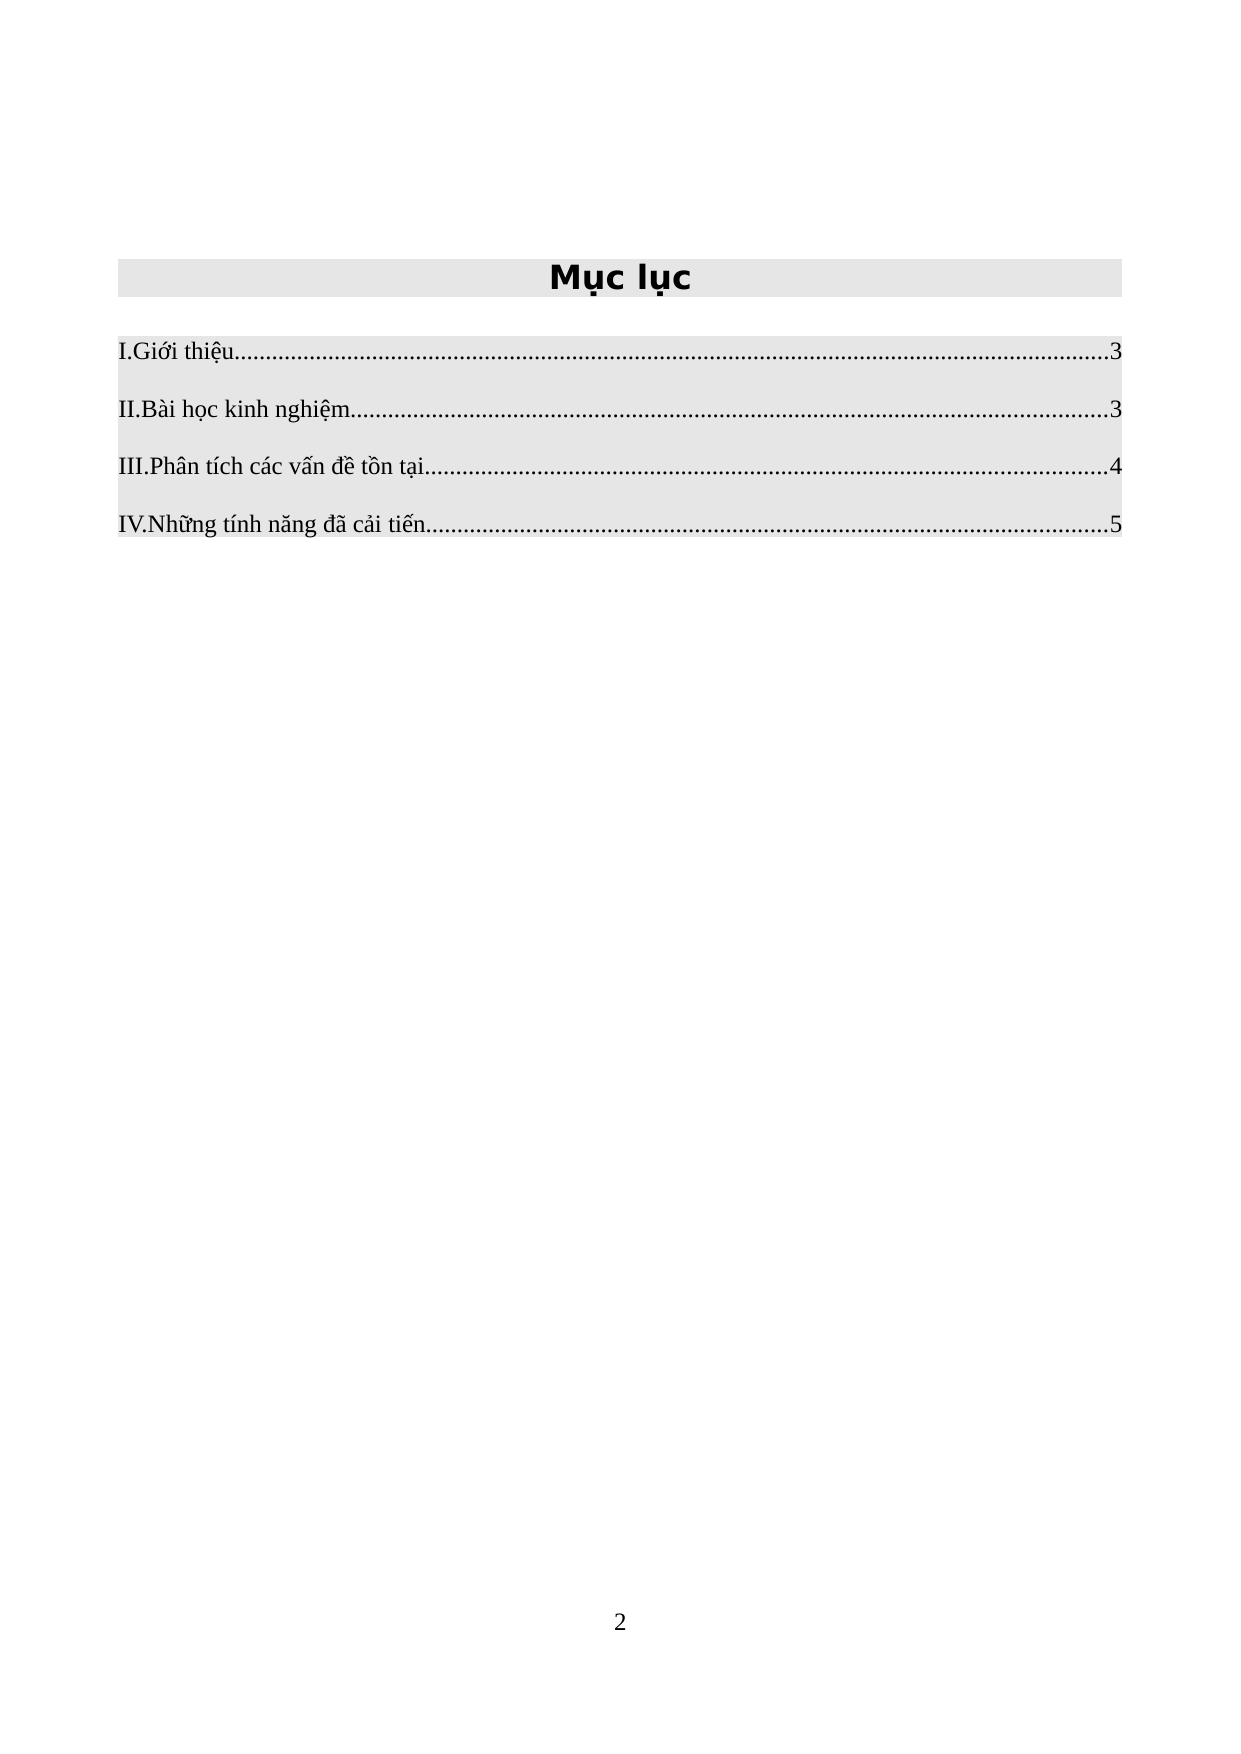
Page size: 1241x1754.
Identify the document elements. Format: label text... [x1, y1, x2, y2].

text III.Phân tích các vấn đề tồn tại 4 [118, 451, 1122, 480]
text I.Giới thiệu 3 [118, 336, 1122, 365]
text II.Bài học kinh nghiệm 3 [118, 394, 1122, 422]
text IV.Những tính năng đã cải tiến 5 [118, 509, 1122, 537]
subtitle Mục lục [118, 258, 1122, 297]
